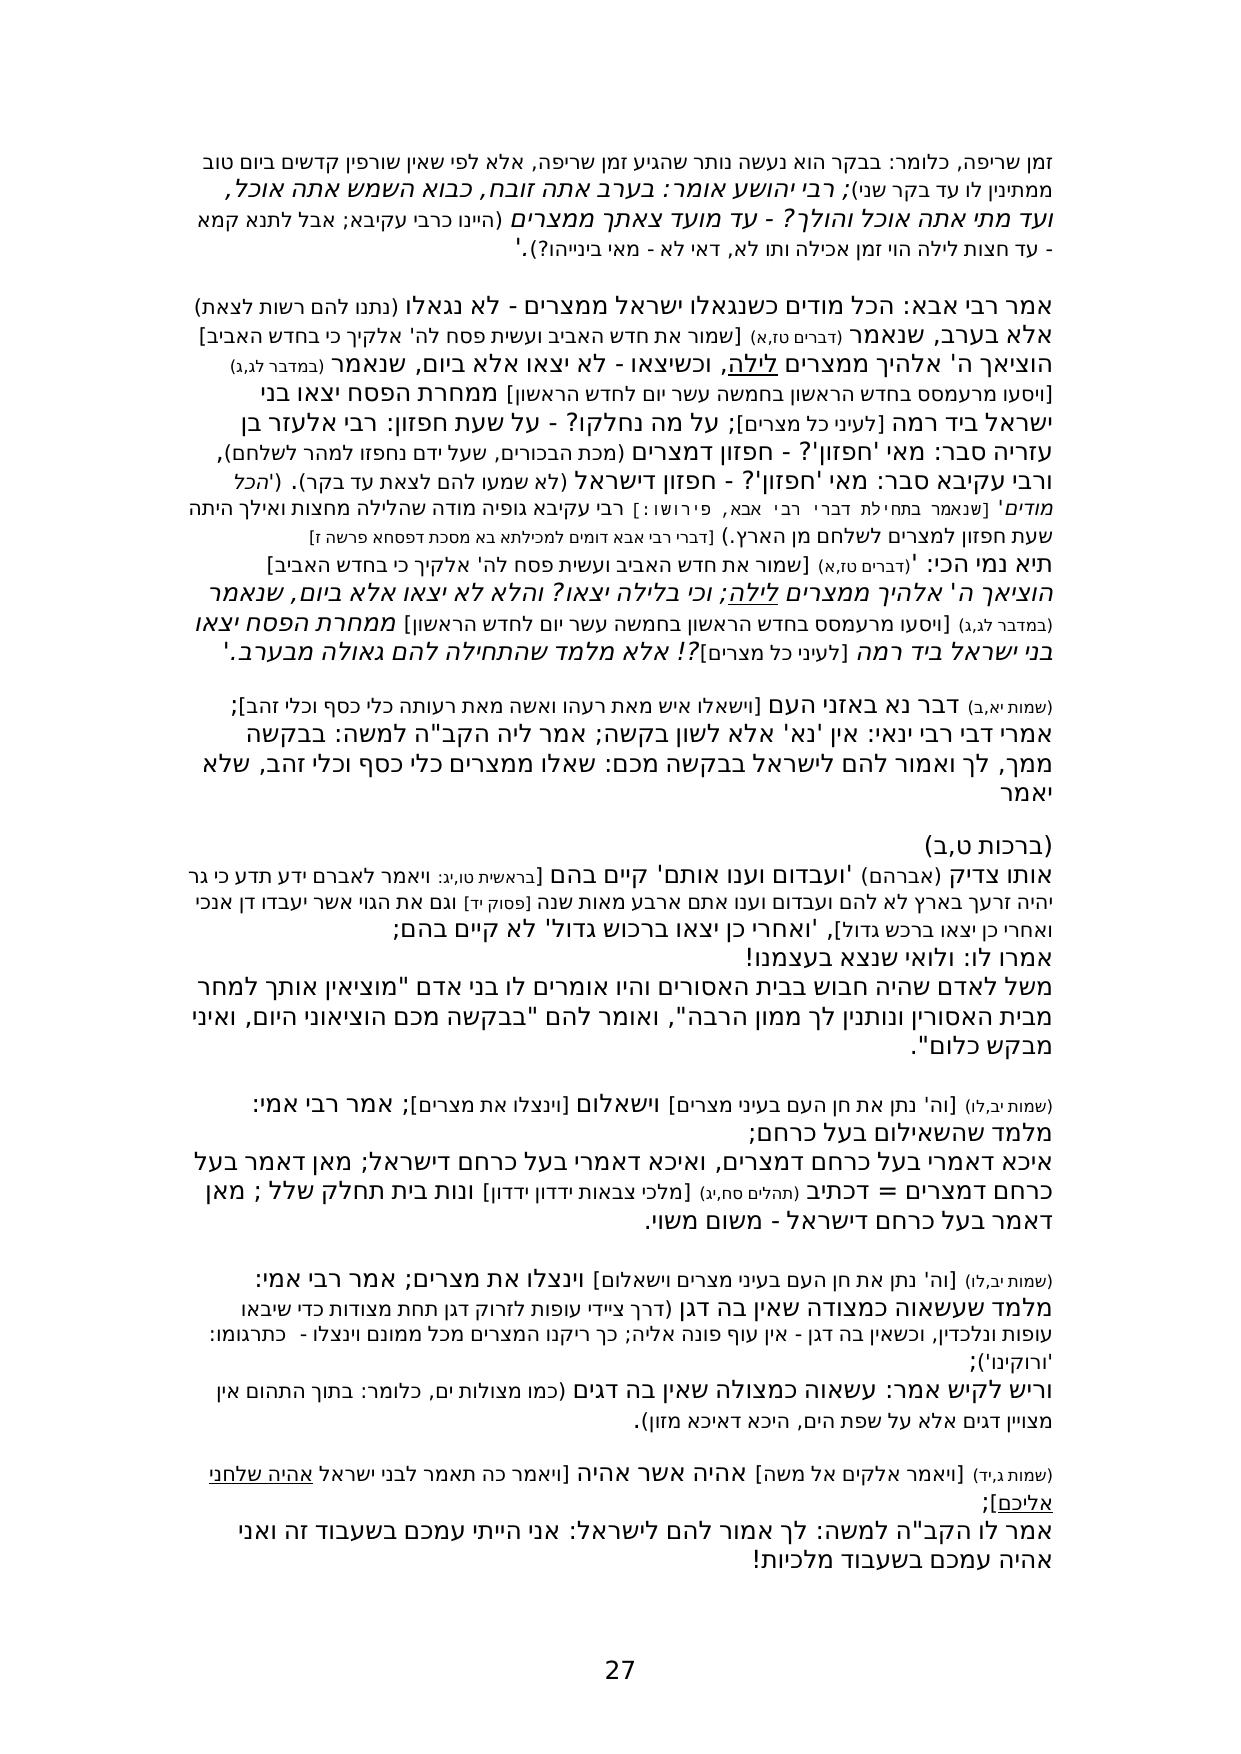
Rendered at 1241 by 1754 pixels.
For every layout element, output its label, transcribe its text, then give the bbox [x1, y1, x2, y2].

text אותו צדיק (אברהם) 'ועבדום וענו אותם' קיים בהם [בראשית טו,יג: ויאמר לאברם ידע תדע כי גר יהיה זרעך בארץ לא להם ועבדום וענו אתם ארבע מאות שנה [פסוק יד] וגם את הגוי אשר יעבדו דן אנכי ואחרי כן יצאו ברכש גדול], 'ואחרי כן יצאו ברכוש גדול' לא קיים בהם; [187, 860, 1053, 943]
text (שמות יב,לו) [וה' נתן את חן העם בעיני מצרים] וישאלום [וינצלו את מצרים]; אמר רבי אמי: מלמד שהשאילום בעל כרחם; [187, 1089, 1053, 1147]
text אמר רבי אבא: הכל מודים כשנגאלו ישראל ממצרים - לא נגאלו (נתנו להם רשות לצאת) אלא בערב, שנאמר (דברים טז,א) [שמור את חדש האביב ועשית פסח לה' אלקיך כי בחדש האביב] הוציאך ה' אלהיך ממצרים לילה, וכשיצאו - לא יצאו אלא ביום, שנאמר (במדבר לג,ג) [ויסעו מרעמסס בחדש הראשון בחמשה עשר יום לחדש הראשון] ממחרת הפסח יצאו בני ישראל ביד רמה [לעיני כל מצרים]; על מה נחלקו? - על שעת חפזון: רבי אלעזר בן עזריה סבר: מאי 'חפזון'? - חפזון דמצרים (מכת הבכורים, שעל ידם נחפזו למהר לשלחם), ורבי עקיבא סבר: מאי 'חפזון'? - חפזון דישראל (לא שמעו להם לצאת עד בקר). ('הכל מודים' [שנאמר בתחילת דברי רבי אבא, פירושו:] רבי עקיבא גופיה מודה שהלילה מחצות ואילך היתה שעת חפזון למצרים לשלחם מן הארץ.) [דברי רבי אבא דומים למכילתא בא מסכת דפסחא פרשה ז] [187, 291, 1053, 549]
text אמר לו הקב"ה למשה: לך אמור להם לישראל: אני הייתי עמכם בשעבוד זה ואני אהיה עמכם בשעבוד מלכיות! [187, 1516, 1053, 1575]
text (שמות יב,לו) [וה' נתן את חן העם בעיני מצרים וישאלום] וינצלו את מצרים; אמר רבי אמי: מלמד שעשאוה כמצודה שאין בה דגן (דרך ציידי עופות לזרוק דגן תחת מצודות כדי שיבאו עופות ונלכדין, וכשאין בה דגן - אין עוף פונה אליה; כך ריקנו המצרים מכל ממונם וינצלו - כתרגומו: 'ורוקינו'); [187, 1264, 1053, 1376]
text איכא דאמרי בעל כרחם דמצרים, ואיכא דאמרי בעל כרחם דישראל; מאן דאמר בעל כרחם דמצרים = דכתיב (תהלים סח,יג) [מלכי צבאות ידדון ידדון] ונות בית תחלק שלל ; מאן דאמר בעל כרחם דישראל - משום משוי. [187, 1147, 1053, 1235]
text תיא נמי הכי: '(דברים טז,א) [שמור את חדש האביב ועשית פסח לה' אלקיך כי בחדש האביב] הוציאך ה' אלהיך ממצרים לילה; וכי בלילה יצאו? והלא לא יצאו אלא ביום, שנאמר (במדבר לג,ג) [ויסעו מרעמסס בחדש הראשון בחמשה עשר יום לחדש הראשון] ממחרת הפסח יצאו בני ישראל ביד רמה [לעיני כל מצרים]?! אלא מלמד שהתחילה להם גאולה מבערב.' [187, 549, 1053, 666]
text משל לאדם שהיה חבוש בבית האסורים והיו אומרים לו בני אדם "מוציאין אותך למחר מבית האסורין ונותנין לך ממון הרבה", ואומר להם "בבקשה מכם הוציאוני היום, ואיני מבקש כלום". [187, 972, 1053, 1060]
text (ברכות ט,ב) [187, 831, 1053, 860]
text אמרו לו: ולואי שנצא בעצמנו! [187, 943, 1053, 972]
text (שמות יא,ב) דבר נא באזני העם [וישאלו איש מאת רעהו ואשה מאת רעותה כלי כסף וכלי זהב]; אמרי דבי רבי ינאי: אין 'נא' אלא לשון בקשה; אמר ליה הקב"ה למשה: בבקשה ממך, לך ואמור להם לישראל בבקשה מכם: שאלו ממצרים כלי כסף וכלי זהב, שלא יאמר [187, 690, 1053, 807]
text (שמות ג,יד) [ויאמר אלקים אל משה] אהיה אשר אהיה [ויאמר כה תאמר לבני ישראל אהיה שלחני אליכם]; [187, 1458, 1053, 1516]
text זמן שריפה, כלומר: בבקר הוא נעשה נותר שהגיע זמן שריפה, אלא לפי שאין שורפין קדשים ביום טוב ממתינין לו עד בקר שני); רבי יהושע אומר: בערב אתה זובח, כבוא השמש אתה אוכל, ועד מתי אתה אוכל והולך? - עד מועד צאתך ממצרים (היינו כרבי עקיבא; אבל לתנא קמא - עד חצות לילה הוי זמן אכילה ותו לא, דאי לא - מאי בינייהו?).' [187, 150, 1053, 262]
text וריש לקיש אמר: עשאוה כמצולה שאין בה דגים (כמו מצולות ים, כלומר: בתוך התהום אין מצויין דגים אלא על שפת הים, היכא דאיכא מזון). [187, 1376, 1053, 1434]
